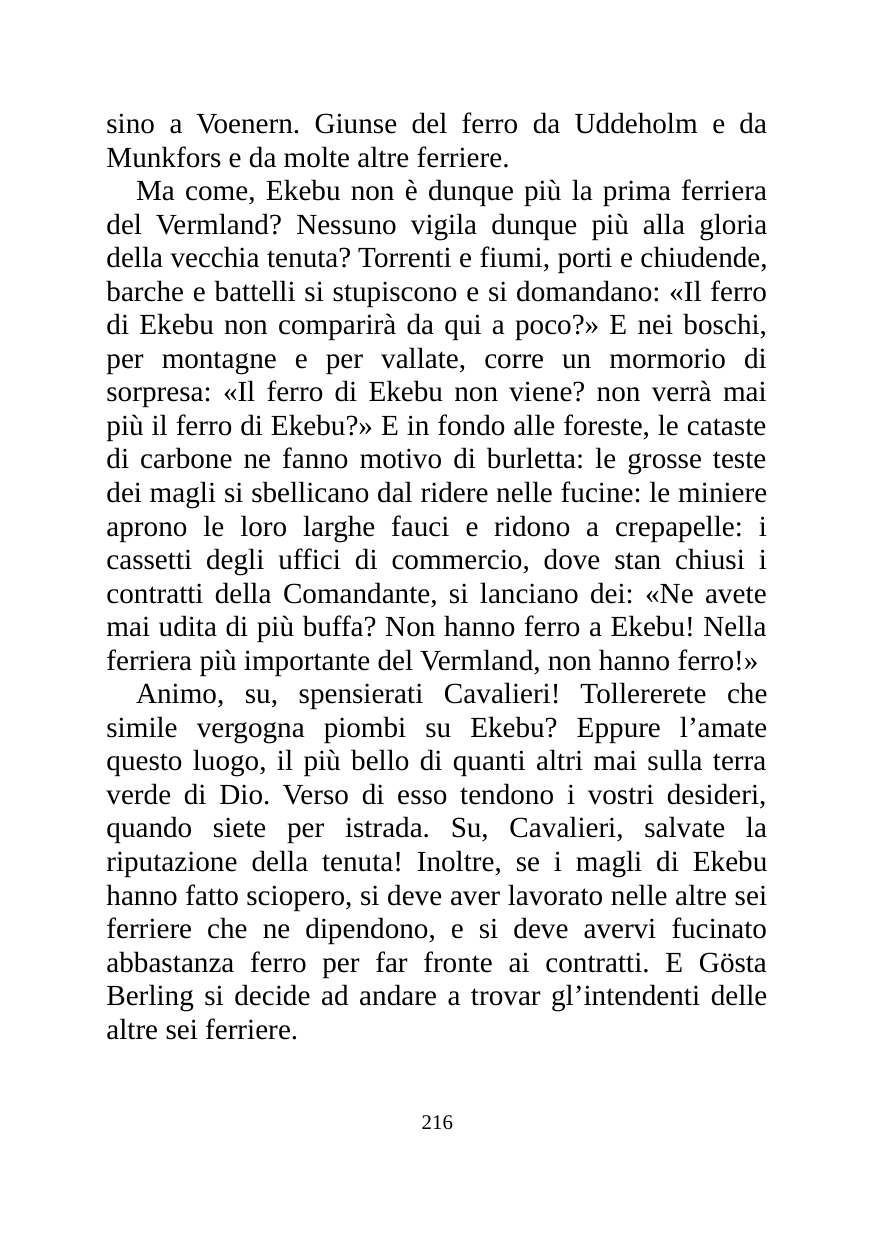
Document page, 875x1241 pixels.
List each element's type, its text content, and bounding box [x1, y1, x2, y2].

text Animo, su, spensierati Cavalieri! Tollererete che simile vergogna piombi su Ekebu? Eppure l’amate questo luogo, il più bello di quanti altri mai sulla terra verde di Dio. Verso di esso tendono i vostri desideri, quando siete per istrada. Su, Cavalieri, salvate la riputazione della tenuta! Inoltre, se i magli di Ekebu hanno fatto sciopero, si deve aver lavorato nelle altre sei ferriere che ne dipendono, e si deve avervi fucinato abbastanza ferro per far fronte ai contratti. E Gösta Berling si decide ad andare a trovar gl’intendenti delle altre sei ferriere. [106, 676, 768, 1045]
text sino a Voenern. Giunse del ferro da Uddeholm e da Munkfors e da molte altre ferriere. [106, 106, 768, 173]
text Ma come, Ekebu non è dunque più la prima ferriera del Vermland? Nessuno vigila dunque più alla gloria della vecchia tenuta? Torrenti e fiumi, porti e chiudende, barche e battelli si stupiscono e si domandano: «Il ferro di Ekebu non comparirà da qui a poco?» E nei boschi, per montagne e per vallate, corre un mormorio di sorpresa: «Il ferro di Ekebu non viene? non verrà mai più il ferro di Ekebu?» E in fondo alle foreste, le cataste di carbone ne fanno motivo di burletta: le grosse teste dei magli si sbellicano dal ridere nelle fucine: le miniere aprono le loro larghe fauci e ridono a crepapelle: i cassetti degli uffici di commercio, dove stan chiusi i contratti della Comandante, si lanciano dei: «Ne avete mai udita di più buffa? Non hanno ferro a Ekebu! Nella ferriera più importante del Vermland, non hanno ferro!» [106, 173, 768, 676]
